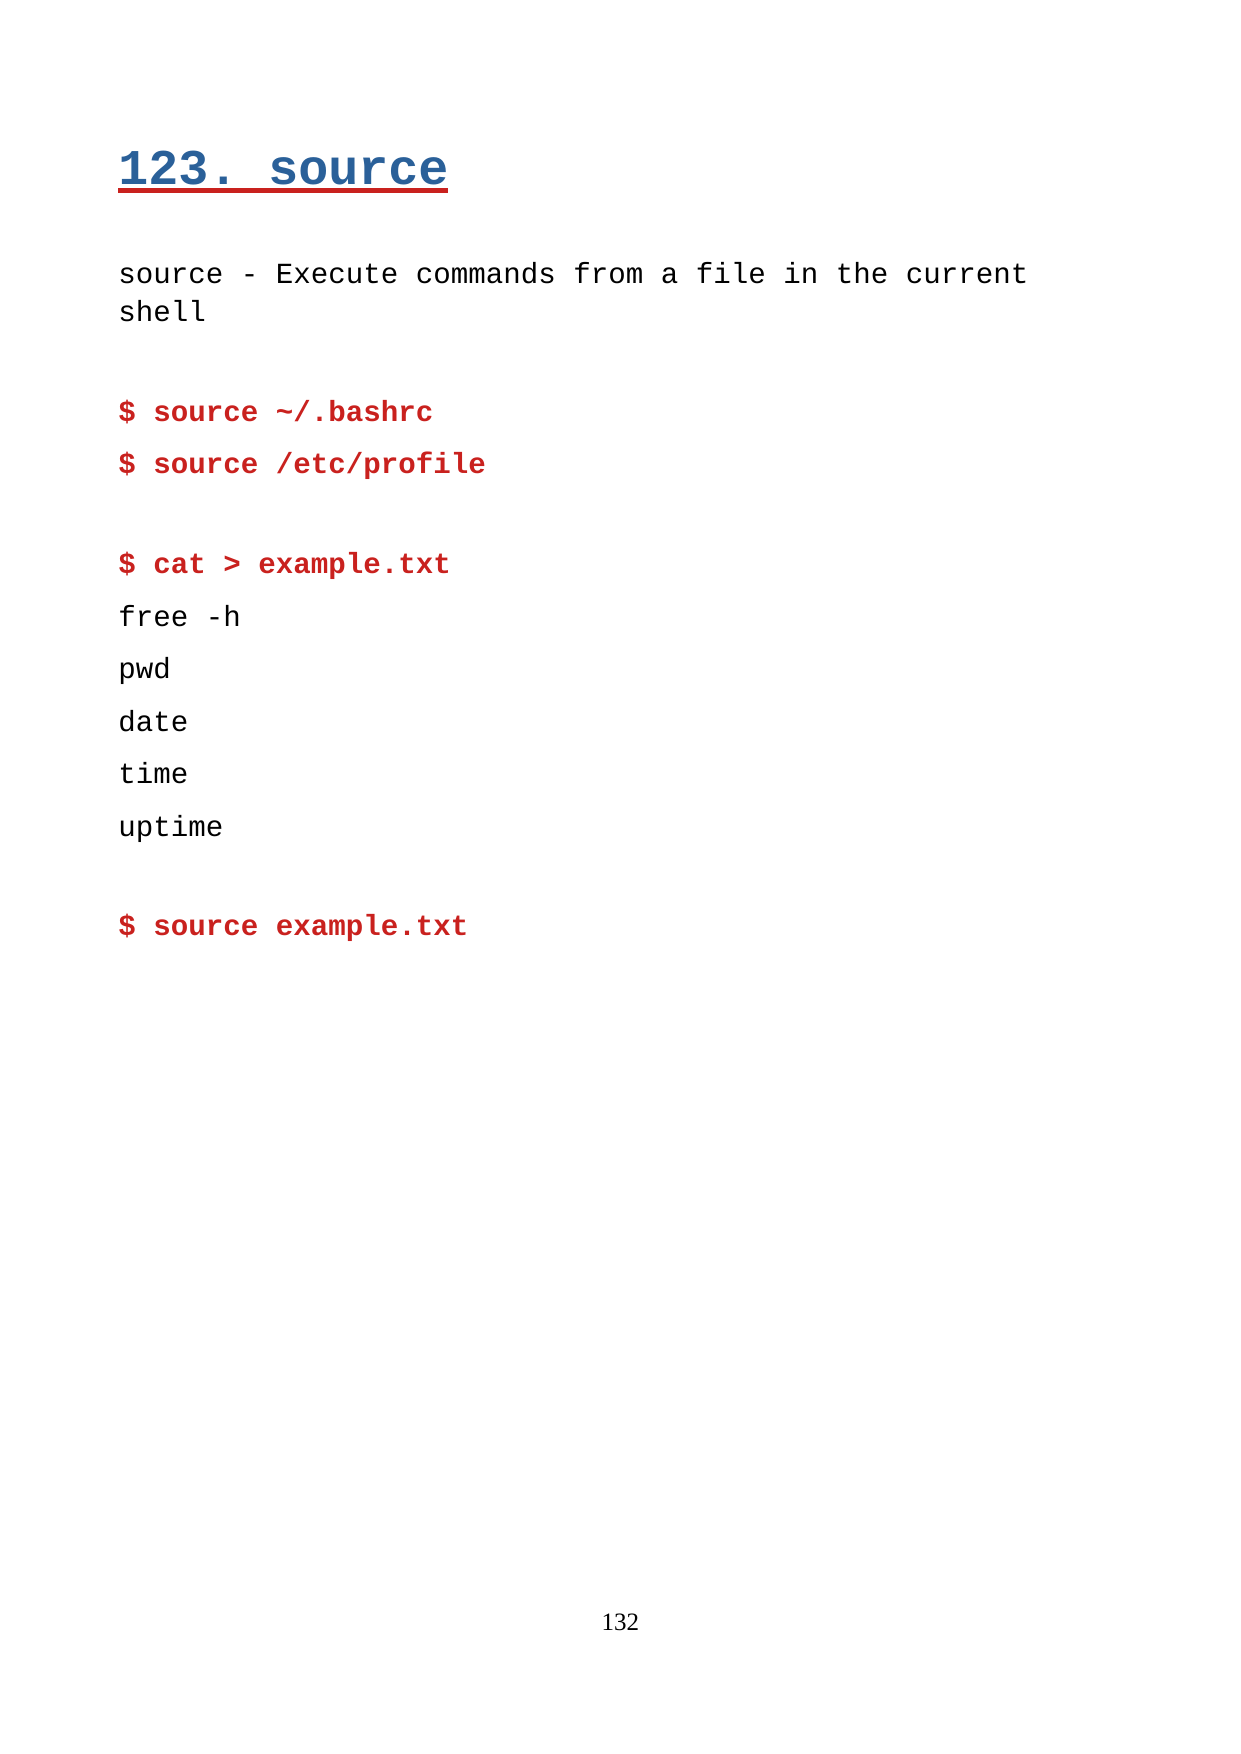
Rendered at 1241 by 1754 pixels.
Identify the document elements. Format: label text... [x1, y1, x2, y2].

text $ source ~/.bashrc [118, 397, 1122, 430]
text free -h [118, 602, 1122, 635]
text time [118, 759, 1122, 792]
text $ source /etc/profile [118, 449, 1122, 483]
subtitle 123. source [118, 143, 1122, 200]
text source - Execute commands from a file in the current shell [118, 259, 1122, 330]
text $ source example.txt [118, 911, 1122, 944]
text uptime [118, 812, 1122, 845]
text pwd [118, 654, 1122, 687]
text $ cat > example.txt [118, 549, 1122, 582]
text date [118, 707, 1122, 740]
